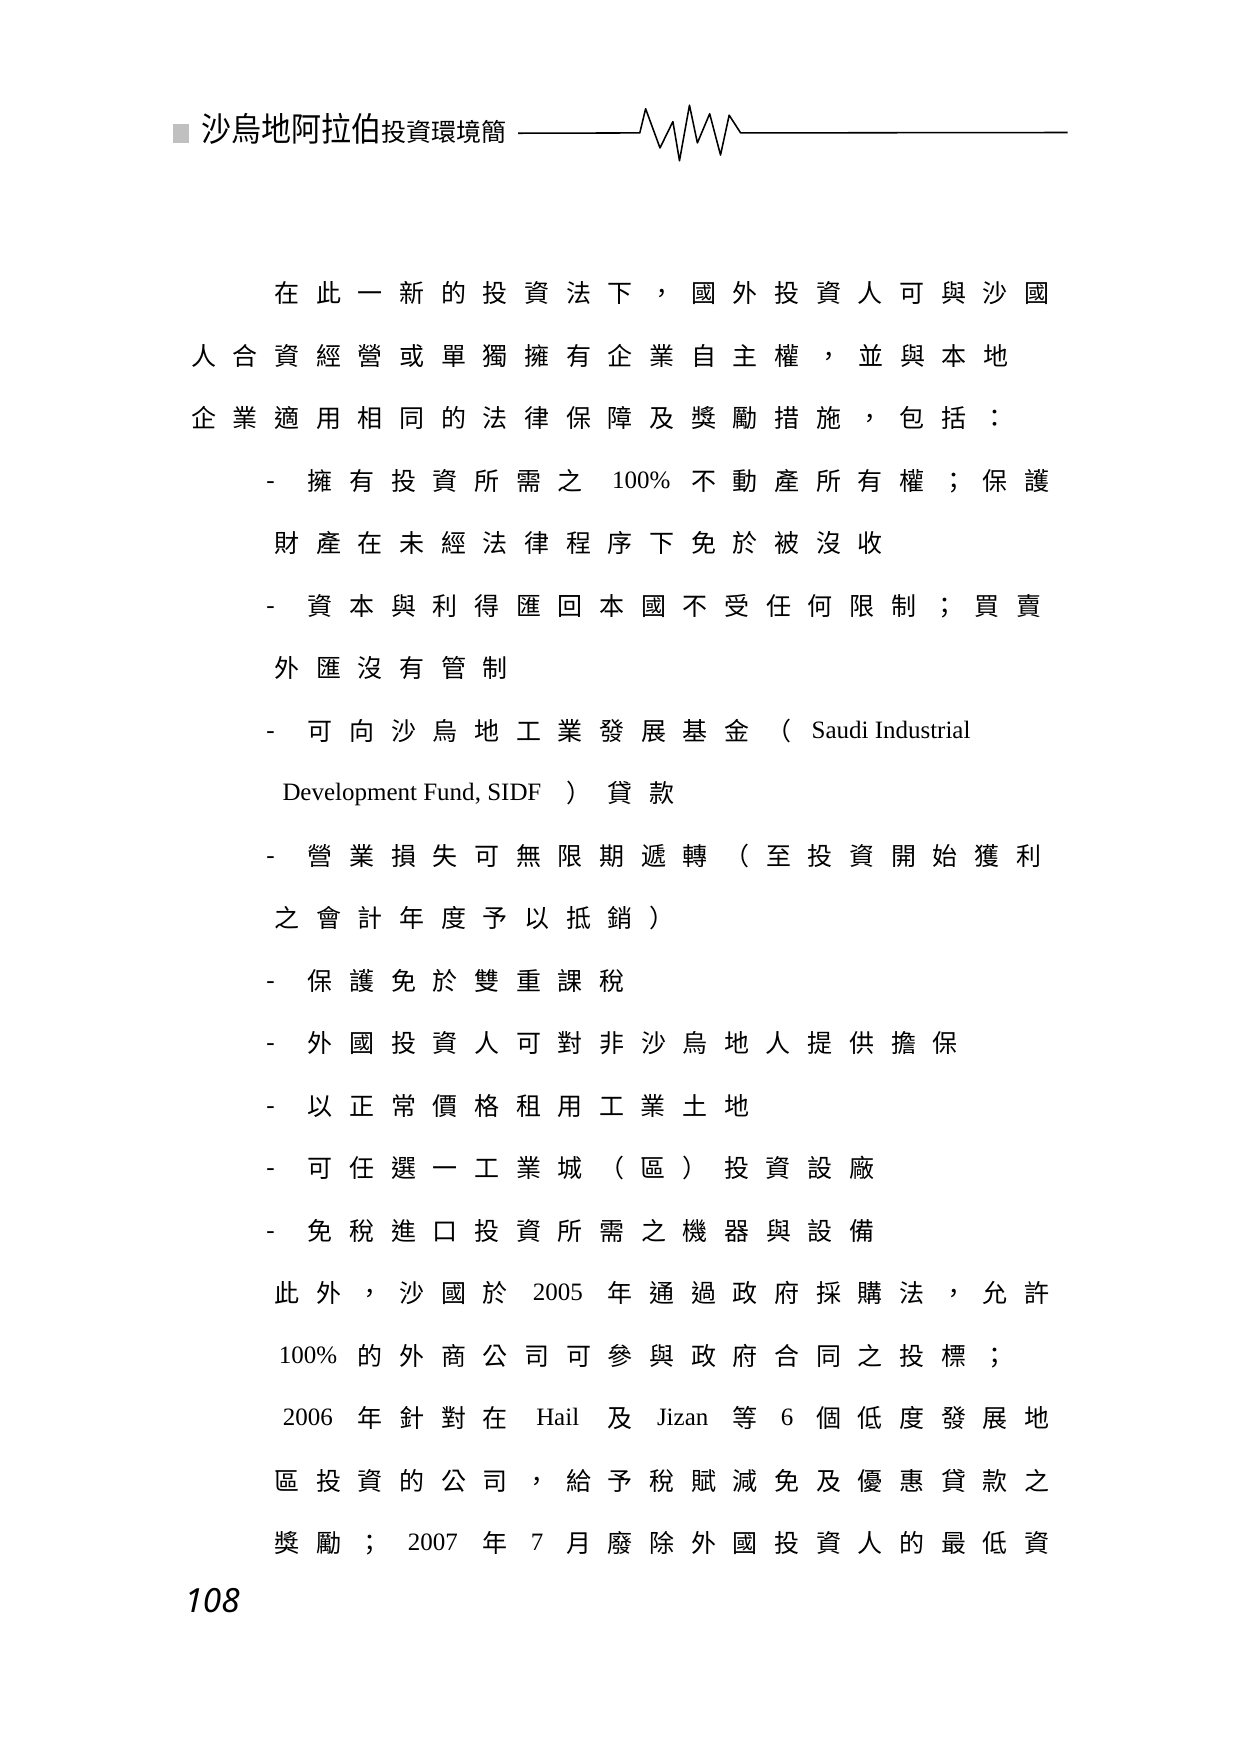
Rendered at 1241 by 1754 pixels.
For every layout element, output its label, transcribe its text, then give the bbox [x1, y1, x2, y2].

text - 資本與利得匯回本國不受任何限制；買賣外匯沒有管制 [232, 563, 1058, 688]
text - 外國投資人可對非沙烏地人提供擔保 [232, 1000, 1058, 1063]
text - 免稅進口投資所需之機器與設備 [232, 1188, 1058, 1250]
text 在此一新的投資法下，國外投資人可與沙國人合資經營或單獨擁有企業自主權，並與本地企業適用相同的法律保障及獎勵措施，包括： [183, 250, 1058, 438]
text 此外，沙國於2005年通過政府採購法，允許100%的外商公司可參與政府合同之投標；2006年針對在Hail及Jizan等6個低度發展地區投資的公司，給予稅賦減免及優惠貸款之獎勵；2007年7月廢除外國投資人的最低資 [232, 1250, 1058, 1563]
text - 保護免於雙重課稅 [232, 938, 1058, 1000]
text - 營業損失可無限期遞轉（至投資開始獲利之會計年度予以抵銷） [232, 813, 1058, 938]
text - 可任選一工業城（區）投資設廠 [232, 1125, 1058, 1188]
text - 可向沙烏地工業發展基金（Saudi Industrial Development Fund, SIDF）貸款 [232, 688, 1058, 813]
text - 擁有投資所需之100%不動產所有權；保護財產在未經法律程序下免於被沒收 [232, 438, 1058, 563]
text - 以正常價格租用工業土地 [232, 1063, 1058, 1125]
